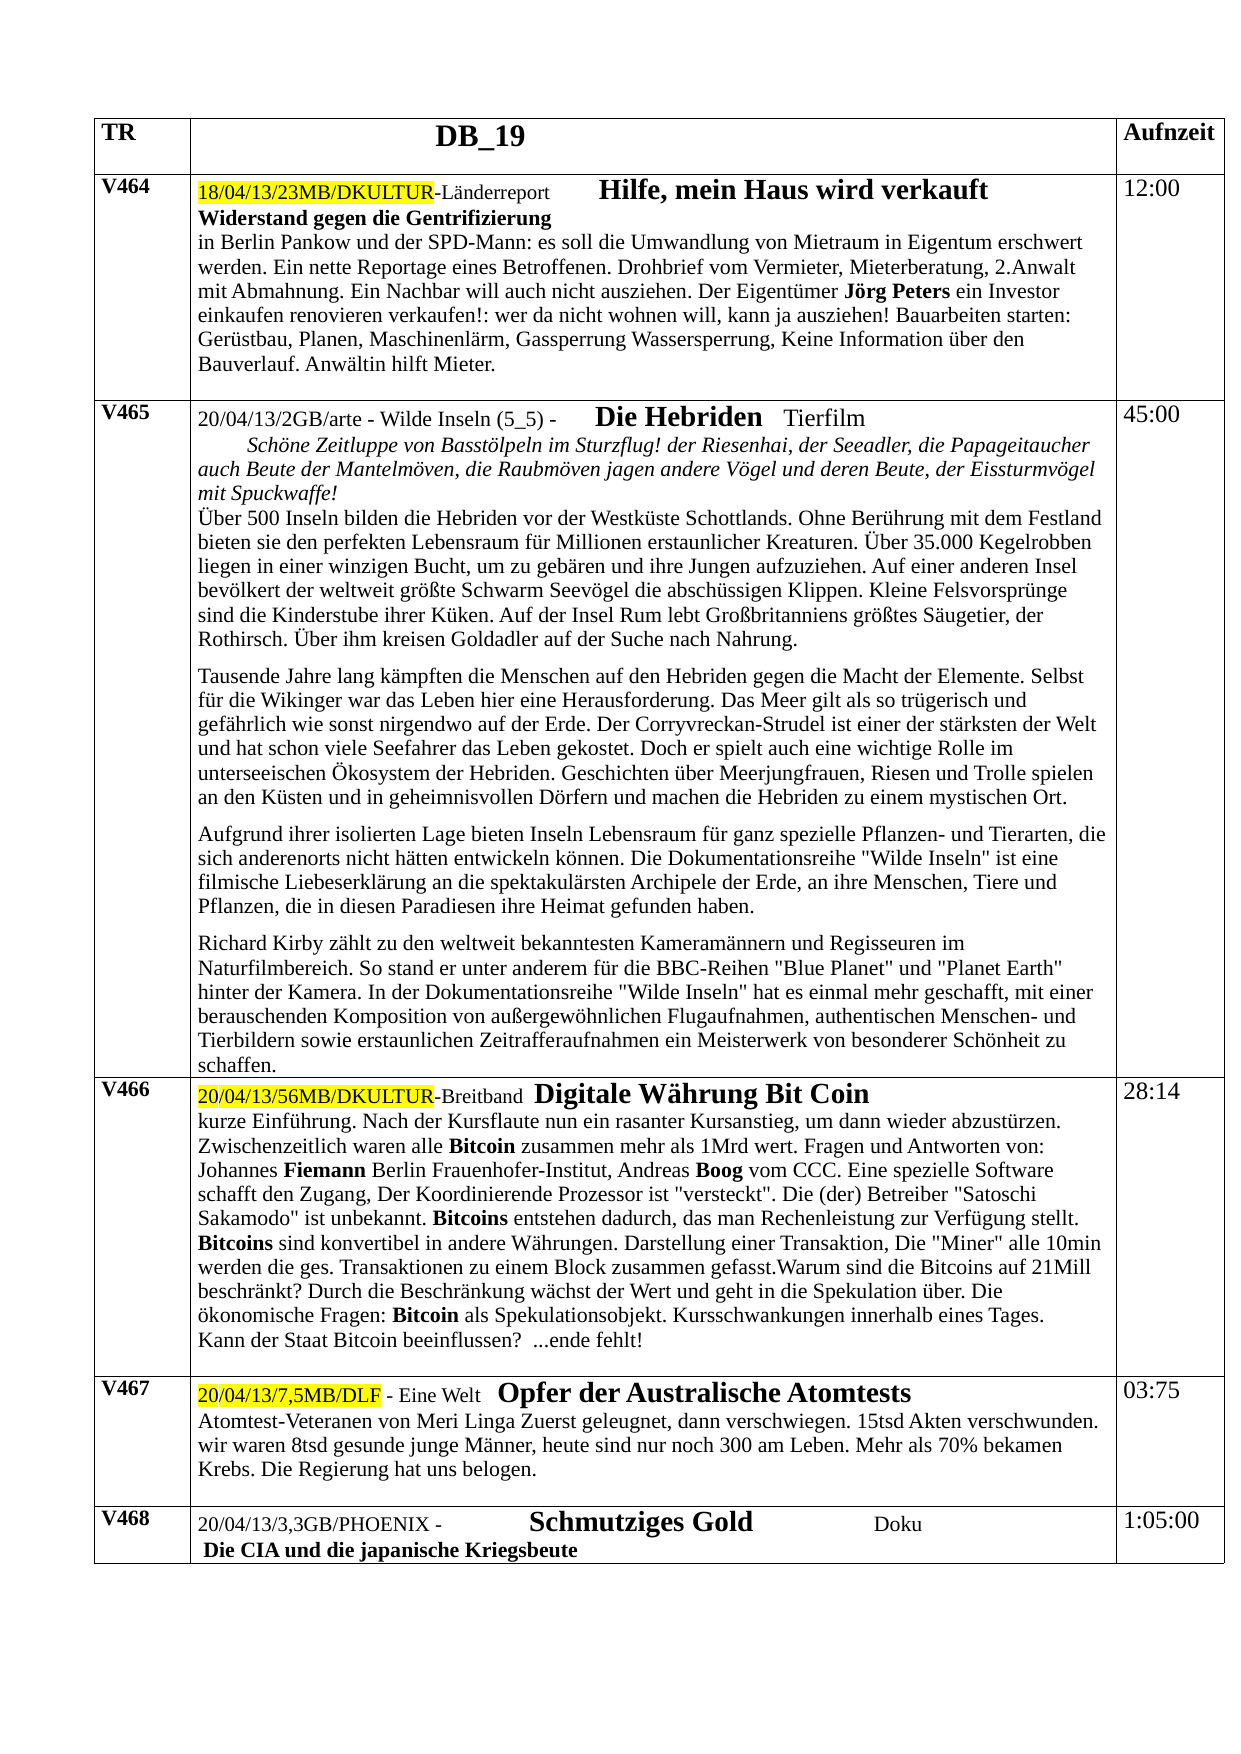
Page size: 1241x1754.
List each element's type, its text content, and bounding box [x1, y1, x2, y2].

table_cell 20/04/13/3,3GB/PHOENIX - Schmutziges Gold Doku Die CIA und die japanische Kriegsbeute [191, 1507, 1116, 1562]
table_cell 28:14 [1117, 1078, 1224, 1376]
table_cell 20/04/13/7,5MB/DLF - Eine Welt Opfer der Australische Atomtests Atomtest-Veteranen von Meri Linga Zuerst geleugnet, dann verschwiegen. 15tsd Akten verschwunden. wir waren 8tsd gesunde junge Männer, heute sind nur noch 300 am Leben. Mehr als 70% bekamen Krebs. Die Regierung hat uns belogen. [191, 1377, 1116, 1506]
table_cell V467 [95, 1377, 190, 1506]
table_cell 03:75 [1117, 1377, 1224, 1506]
table_header Aufnzeit [1117, 119, 1224, 174]
table_header DB_19 [191, 119, 1116, 174]
table_cell 12:00 [1117, 175, 1224, 400]
table_cell 20/04/13/56MB/DKULTUR-Breitband Digitale Währung Bit Coin kurze Einführung. Nach der Kursflaute nun ein rasanter Kursanstieg, um dann wieder abzustürzen. Zwischenzeitlich waren alle Bitcoin zusammen mehr als 1Mrd wert. Fragen und Antworten von: Johannes Fiemann Berlin Frauenhofer-Institut, Andreas Boog vom CCC. Eine spezielle Software schafft den Zugang, Der Koordinierende Prozessor ist "versteckt". Die (der) Betreiber "Satoschi Sakamodo" ist unbekannt. Bitcoins entstehen dadurch, das man Rechenleistung zur Verfügung stellt. Bitcoins sind konvertibel in andere Währungen. Darstellung einer Transaktion, Die "Miner" alle 10min werden die ges. Transaktionen zu einem Block zusammen gefasst.Warum sind die Bitcoins auf 21Mill beschränkt? Durch die Beschränkung wächst der Wert und geht in die Spekulation über. Die ökonomische Fragen: Bitcoin als Spekulationsobjekt. Kursschwankungen innerhalb eines Tages. Kann der Staat Bitcoin beeinflussen? ...ende fehlt! [191, 1078, 1116, 1376]
table_cell V466 [95, 1078, 190, 1376]
table_cell V465 [95, 401, 190, 1077]
table_cell 45:00 [1117, 401, 1224, 1077]
table_header TR [95, 119, 190, 174]
table_cell 20/04/13/2GB/arte - Wilde Inseln (5_5) - Die Hebriden Tierfilm Schöne Zeitluppe von Basstölpeln im Sturzflug! der Riesenhai, der Seeadler, die Papageitaucher auch Beute der Mantelmöven, die Raubmöven jagen andere Vögel und deren Beute, der Eissturmvögel mit Spuckwaffe! Über 500 Inseln bilden die Hebriden vor der Westküste Schottlands. Ohne Berührung mit dem Festland bieten sie den perfekten Lebensraum für Millionen erstaunlicher Kreaturen. Über 35.000 Kegelrobben liegen in einer winzigen Bucht, um zu gebären und ihre Jungen aufzuziehen. Auf einer anderen Insel bevölkert der weltweit größte Schwarm Seevögel die abschüssigen Klippen. Kleine Felsvorsprünge sind die Kinderstube ihrer Küken. Auf der Insel Rum lebt Großbritanniens größtes Säugetier, der Rothirsch. Über ihm kreisen Goldadler auf der Suche nach Nahrung. Tausende Jahre lang kämpften die Menschen auf den Hebriden gegen die Macht der Elemente. Selbst für die Wikinger war das Leben hier eine Herausforderung. Das Meer gilt als so trügerisch und gefährlich wie sonst nirgendwo auf der Erde. Der Corryvreckan-Strudel ist einer der stärksten der Welt und hat schon viele Seefahrer das Leben gekostet. Doch er spielt auch eine wichtige Rolle im unterseeischen Ökosystem der Hebriden. Geschichten über Meerjungfrauen, Riesen und Trolle spielen an den Küsten und in geheimnisvollen Dörfern und machen die Hebriden zu einem mystischen Ort. Aufgrund ihrer isolierten Lage bieten Inseln Lebensraum für ganz spezielle Pflanzen- und Tierarten, die sich anderenorts nicht hätten entwickeln können. Die Dokumentationsreihe "Wilde Inseln" ist eine filmische Liebeserklärung an die spektakulärsten Archipele der Erde, an ihre Menschen, Tiere und Pflanzen, die in diesen Paradiesen ihre Heimat gefunden haben. Richard Kirby zählt zu den weltweit bekanntesten Kameramännern und Regisseuren im Naturfilmbereich. So stand er unter anderem für die BBC-Reihen "Blue Planet" und "Planet Earth" hinter der Kamera. In der Dokumentationsreihe "Wilde Inseln" hat es einmal mehr geschafft, mit einer berauschenden Komposition von außergewöhnlichen Flugaufnahmen, authentischen Menschen- und Tierbildern sowie erstaunlichen Zeitrafferaufnahmen ein Meisterwerk von besonderer Schönheit zu schaffen. [191, 401, 1116, 1077]
table_cell 18/04/13/23MB/DKULTUR-Länderreport Hilfe, mein Haus wird verkauft Widerstand gegen die Gentrifizierung in Berlin Pankow und der SPD-Mann: es soll die Umwandlung von Mietraum in Eigentum erschwert werden. Ein nette Reportage eines Betroffenen. Drohbrief vom Vermieter, Mieterberatung, 2.Anwalt mit Abmahnung. Ein Nachbar will auch nicht ausziehen. Der Eigentümer Jörg Peters ein Investor einkaufen renovieren verkaufen!: wer da nicht wohnen will, kann ja ausziehen! Bauarbeiten starten: Gerüstbau, Planen, Maschinenlärm, Gassperrung Wassersperrung, Keine Information über den Bauverlauf. Anwältin hilft Mieter. [191, 175, 1116, 400]
table_cell V464 [95, 175, 190, 400]
table_cell V468 [95, 1507, 190, 1562]
table_cell 1:05:00 [1117, 1507, 1224, 1562]
